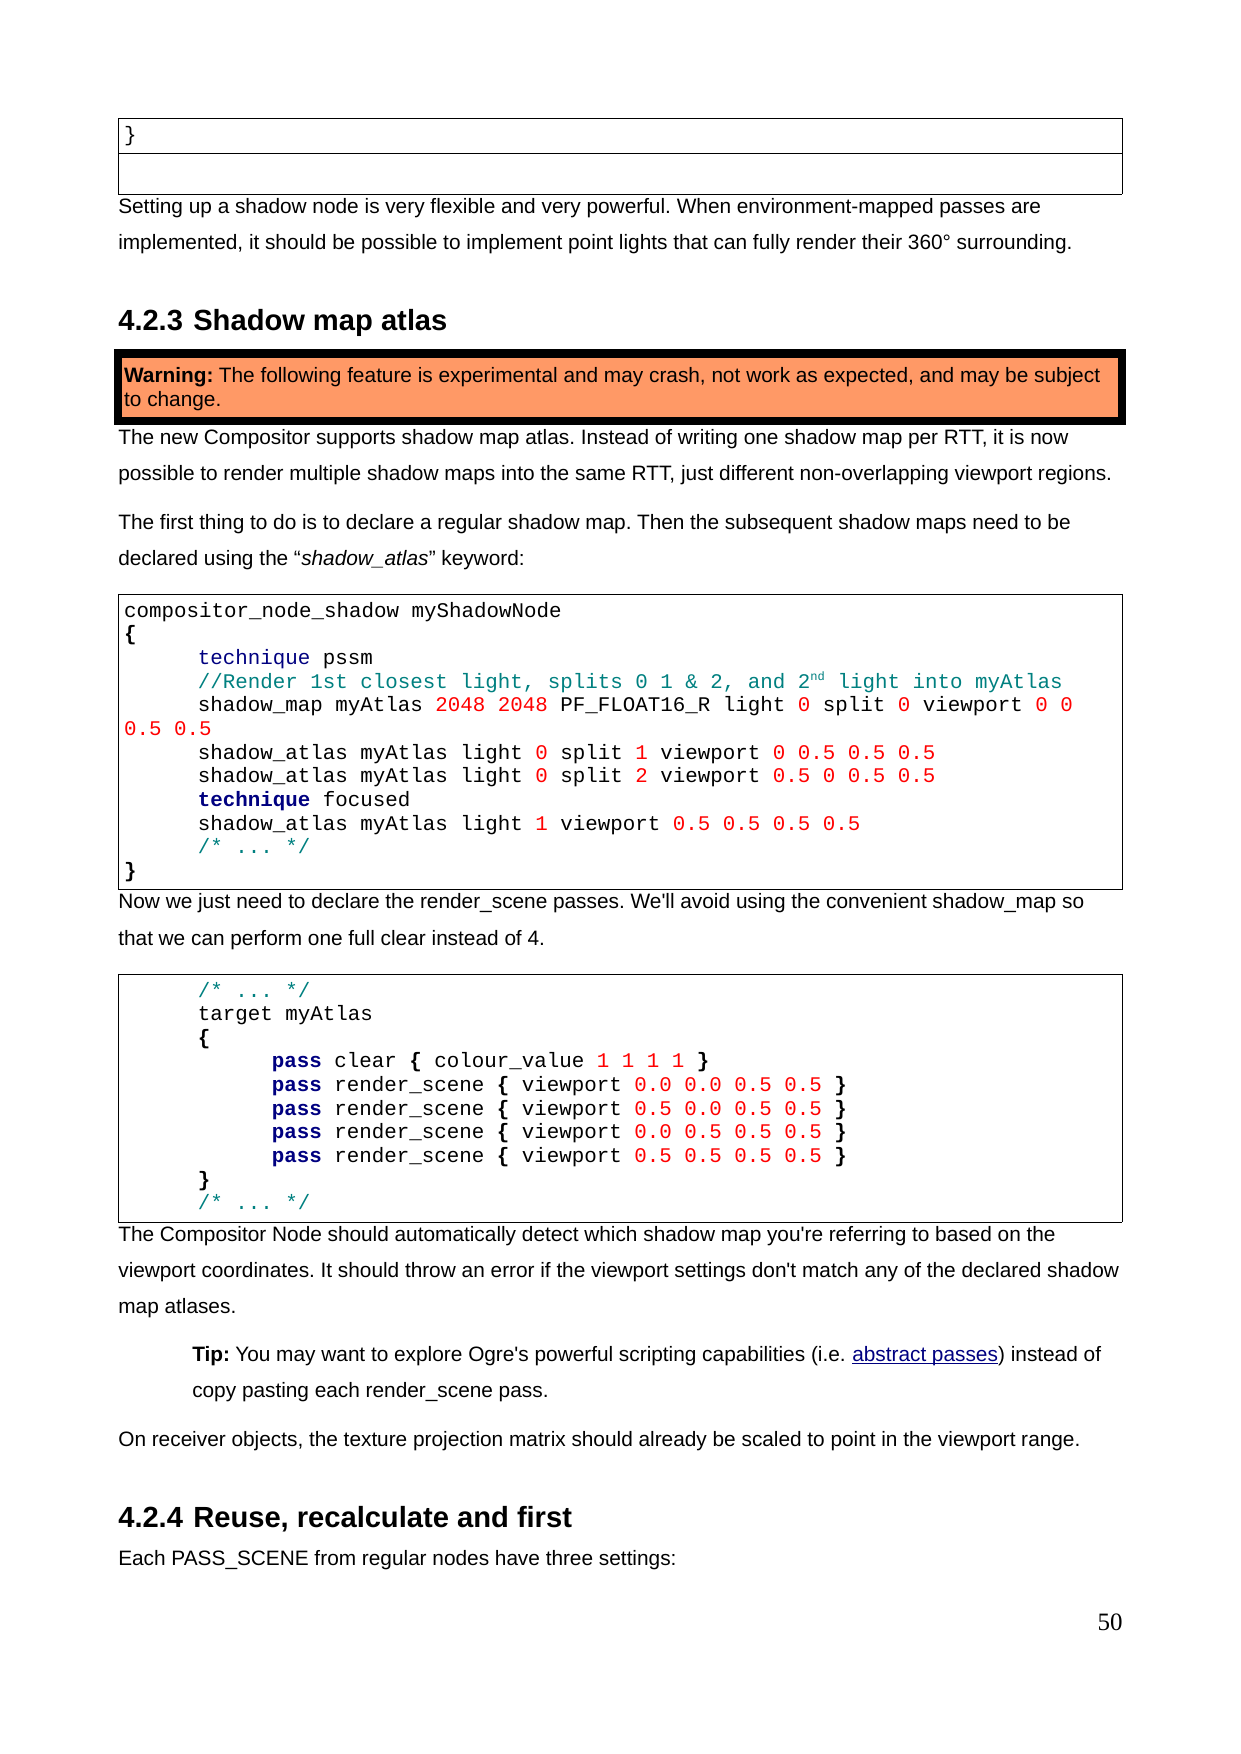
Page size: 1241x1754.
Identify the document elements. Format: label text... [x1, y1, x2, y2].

text The first thing to do is to declare a regular shadow map. Then the subsequent shadow maps need to be declared using the “shadow_atlas” keyword: [118, 509, 1122, 569]
table_header compositor_node_shadow myShadowNode { technique pssm //Render 1st closest light, splits 0 1 & 2, and 2nd light into myAtlas shadow_map myAtlas 2048 2048 PF_FLOAT16_R light 0 split 0 viewport 0 0 0.5 0.5 shadow_atlas myAtlas light 0 split 1 viewport 0 0.5 0.5 0.5 shadow_atlas myAtlas light 0 split 2 viewport 0.5 0 0.5 0.5 technique focused shadow_atlas myAtlas light 1 viewport 0.5 0.5 0.5 0.5 /* ... */ } [119, 595, 1122, 889]
text On receiver objects, the texture projection matrix should already be scaled to point in the viewport range. [118, 1427, 1122, 1451]
table_header } [119, 119, 1122, 153]
table_header /* ... */ target myAtlas { pass clear { colour_value 1 1 1 1 } pass render_scene { viewport 0.0 0.0 0.5 0.5 } pass render_scene { viewport 0.5 0.0 0.5 0.5 } pass render_scene { viewport 0.0 0.5 0.5 0.5 } pass render_scene { viewport 0.5 0.5 0.5 0.5 } } /* ... */ [119, 975, 1122, 1222]
subtitle Shadow map atlas [118, 303, 1122, 337]
subtitle Reuse, recalculate and first [118, 1500, 1122, 1533]
table_cell [119, 154, 1122, 194]
text Tip: You may want to explore Ogre's powerful scripting capabilities (i.e. abstract passes) instead of copy pasting each render_scene pass. [118, 1342, 1122, 1402]
text Now we just need to declare the render_scene passes. We'll avoid using the convenient shadow_map so that we can perform one full clear instead of 4. [118, 890, 1122, 949]
text The Compositor Node should automatically detect which shadow map you're referring to based on the viewport coordinates. It should throw an error if the viewport settings don't match any of the declared shadow map atlases. [118, 1223, 1122, 1318]
table_header Warning: The following feature is experimental and may crash, not work as expected, and may be subject to change. [122, 358, 1118, 417]
text Each PASS_SCENE from regular nodes have three settings: [118, 1546, 1122, 1570]
text The new Compositor supports shadow map atlas. Instead of writing one shadow map per RTT, it is now possible to render multiple shadow maps into the same RTT, just different non-overlapping viewport regions. [118, 425, 1122, 485]
text Setting up a shadow node is very flexible and very powerful. When environment-mapped passes are implemented, it should be possible to implement point lights that can fully render their 360° surrounding. [118, 195, 1122, 254]
